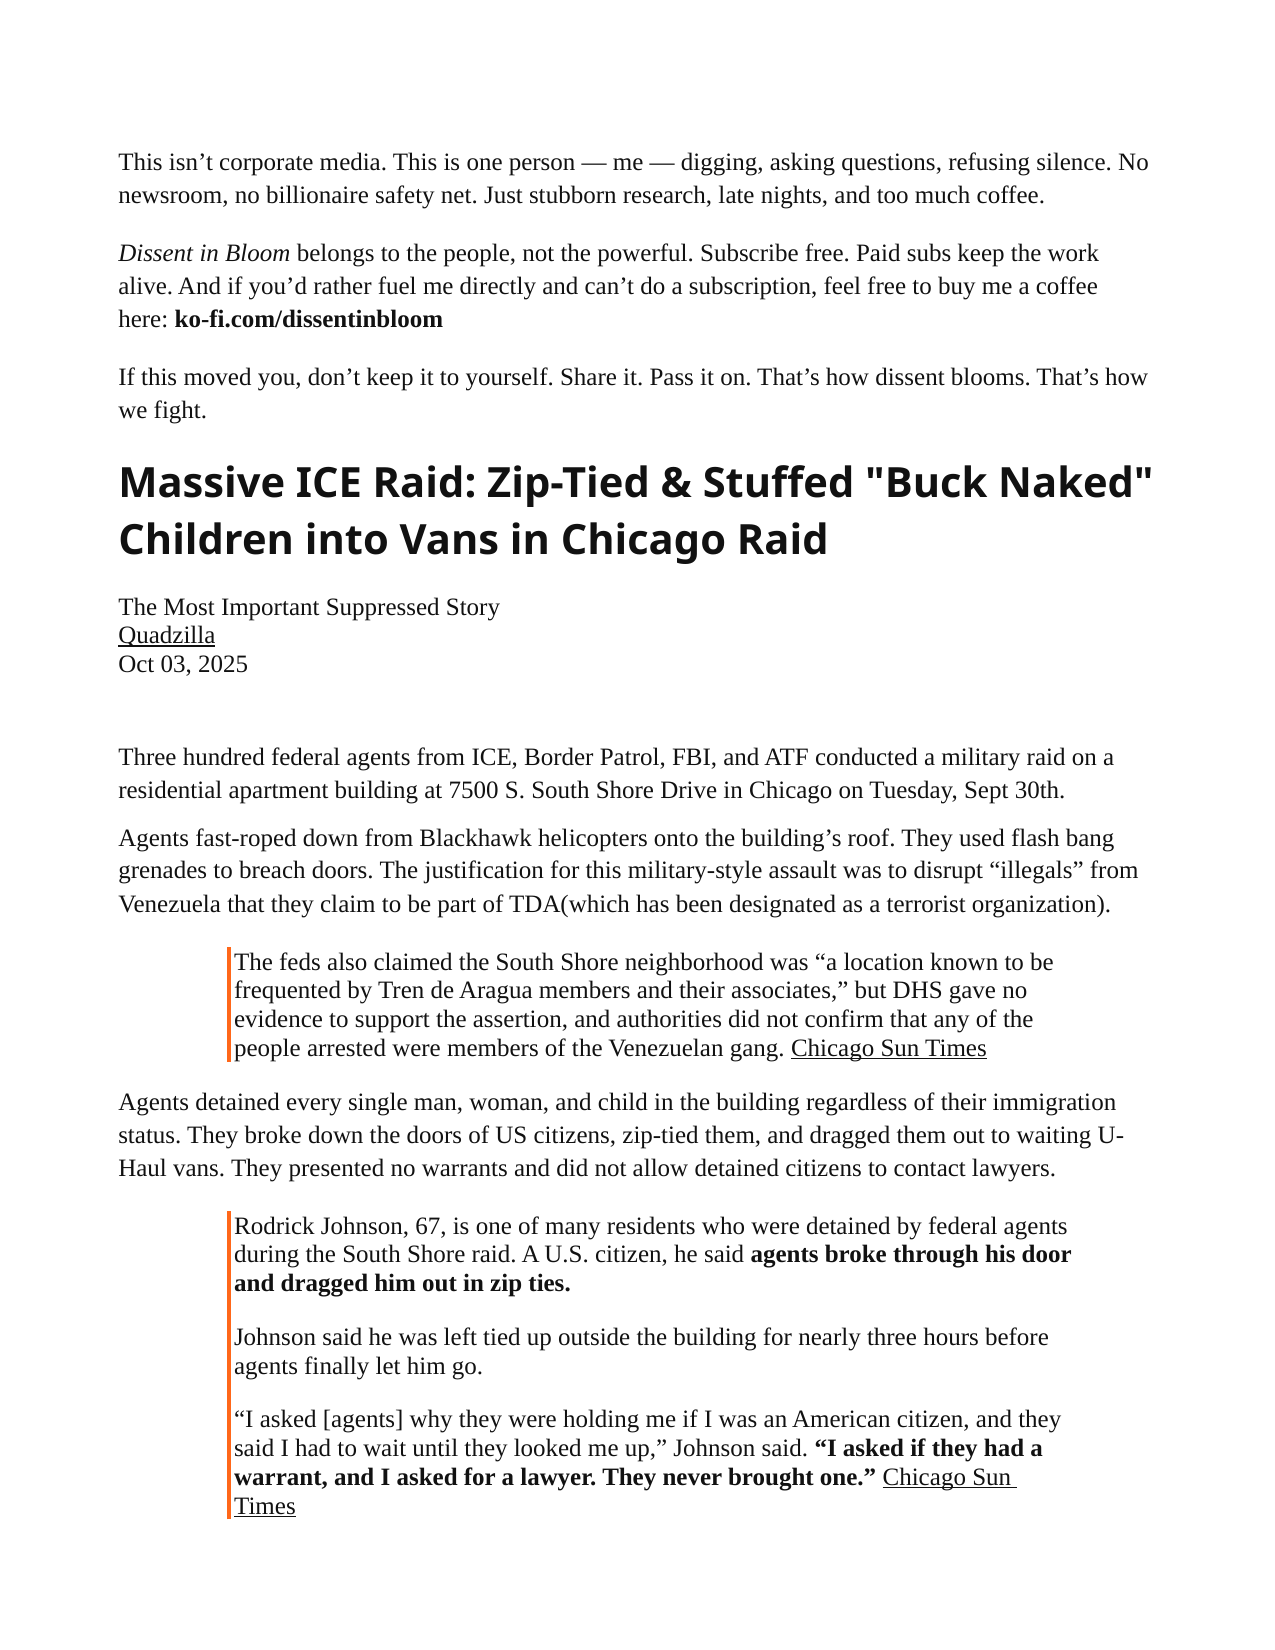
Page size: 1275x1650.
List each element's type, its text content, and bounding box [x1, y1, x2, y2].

text The feds also claimed the South Shore neighborhood was “a location known to be frequented by Tren de Aragua members and their associates,” but DHS gave no evidence to support the assertion, and authorities did not confirm that any of the people arrested were members of the Venezuelan gang. Chicago Sun Times [231, 947, 1073, 1062]
text Three hundred federal agents from ICE, Border Patrol, FBI, and ATF conducted a military raid on a residential apartment building at 7500 S. South Shore Drive in Chicago on Tuesday, Sept 30th. [118, 742, 1117, 804]
text “I asked [agents] why they were holding me if I was an American citizen, and they said I had to wait until they looked me up,” Johnson said. “I asked if they had a warrant, and I asked for a lawyer. They never brought one.” Chicago Sun Times [231, 1404, 1073, 1519]
text If this moved you, don’t keep it to yourself. Share it. Pass it on. That’s how dissent blooms. That’s how we fight. [118, 362, 1157, 424]
text Agents fast-roped down from Blackhawk helicopters onto the building’s roof. They used flash bang grenades to breach doors. The justification for this military-style assault was to disrupt “illegals” from Venezuela that they claim to be part of TDA(which has been designated as a terrorist organization). [118, 823, 1157, 917]
text Oct 03, 2025 [118, 649, 1157, 678]
text Quadzilla [118, 620, 1157, 649]
text Johnson said he was left tied up outside the building for nearly three hours before agents finally let him go. [231, 1322, 1073, 1379]
text This isn’t corporate media. This is one person — me — digging, asking questions, refusing silence. No newsroom, no billionaire safety net. Just stubborn research, late nights, and too much coffee. [118, 147, 1157, 209]
text Agents detained every single man, woman, and child in the building regardless of their immigration status. They broke down the doors of US citizens, zip-tied them, and dragged them out to waiting U-Haul vans. They presented no warrants and did not allow detained citizens to contact lawyers. [118, 1087, 1157, 1181]
text The Most Important Suppressed Story [118, 592, 1157, 620]
text Massive ICE Raid: Zip-Tied & Stuffed "Buck Naked" Children into Vans in Chicago Raid [118, 453, 1157, 567]
text Dissent in Bloom belongs to the people, not the powerful. Subscribe free. Paid subs keep the work alive. And if you’d rather fuel me directly and can’t do a subscription, feel free to buy me a coffee here: ko-fi.com/dissentinbloom [118, 238, 1157, 333]
text Rodrick Johnson, 67, is one of many residents who were detained by federal agents during the South Shore raid. A U.S. citizen, he said agents broke through his door and dragged him out in zip ties. [231, 1211, 1073, 1297]
